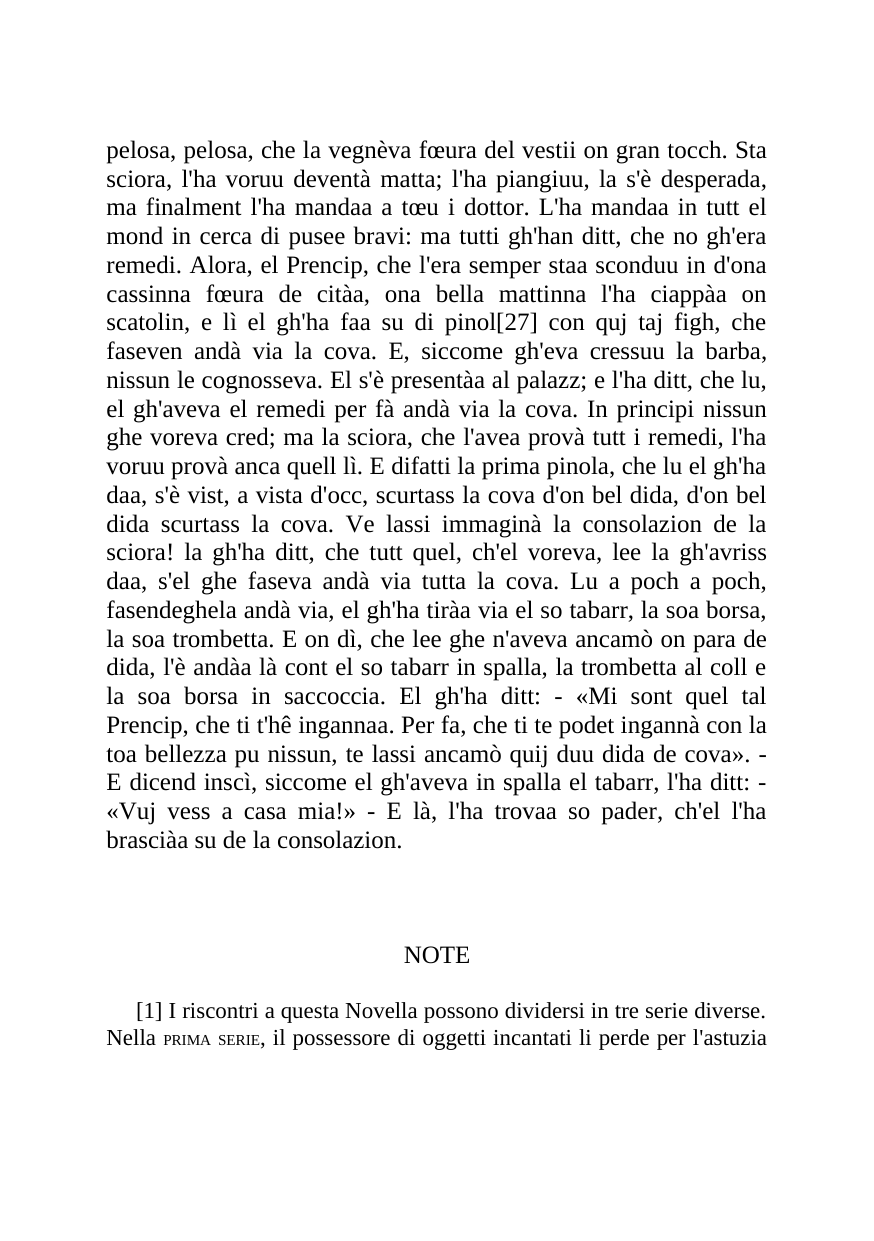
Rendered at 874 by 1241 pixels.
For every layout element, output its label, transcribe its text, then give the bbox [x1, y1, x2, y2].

text NOTE [106, 940, 768, 969]
text pelosa, pelosa, che la vegnèva fœura del vestii on gran tocch. Sta sciora, l'ha voruu deventà matta; l'ha piangiuu, la s'è desperada, ma finalment l'ha mandaa a tœu i dottor. L'ha mandaa in tutt el mond in cerca di pusee bravi: ma tutti gh'han ditt, che no gh'era remedi. Alora, el Prencip, che l'era semper staa sconduu in d'ona cassinna fœura de citàa, ona bella mattinna l'ha ciappàa on scatolin, e lì el gh'ha faa su di pinol[27] con quj taj figh, che faseven andà via la cova. E, siccome gh'eva cressuu la barba, nissun le cognosseva. El s'è presentàa al palazz; e l'ha ditt, che lu, el gh'aveva el remedi per fà andà via la cova. In principi nissun ghe voreva cred; ma la sciora, che l'avea provà tutt i remedi, l'ha voruu provà anca quell lì. E difatti la prima pinola, che lu el gh'ha daa, s'è vist, a vista d'occ, scurtass la cova d'on bel dida, d'on bel dida scurtass la cova. Ve lassi immaginà la consolazion de la sciora! la gh'ha ditt, che tutt quel, ch'el voreva, lee la gh'avriss daa, s'el ghe faseva andà via tutta la cova. Lu a poch a poch, fasendeghela andà via, el gh'ha tiràa via el so tabarr, la soa borsa, la soa trombetta. E on dì, che lee ghe n'aveva ancamò on para de dida, l'è andàa là cont el so tabarr in spalla, la trombetta al coll e la soa borsa in saccoccia. El gh'ha ditt: - «Mi sont quel tal Prencip, che ti t'hê ingannaa. Per fa, che ti te podet ingannà con la toa bellezza pu nissun, te lassi ancamò quij duu dida de cova». - E dicend inscì, siccome el gh'aveva in spalla el tabarr, l'ha ditt: - «Vuj vess a casa mia!» - E là, l'ha trovaa so pader, ch'el l'ha brasciàa su de la consolazion. [106, 135, 768, 854]
text [1] I riscontri a questa Novella possono dividersi in tre serie diverse. Nella prima serie, il possessore di oggetti incantati li perde per l'astuzia [106, 997, 768, 1050]
